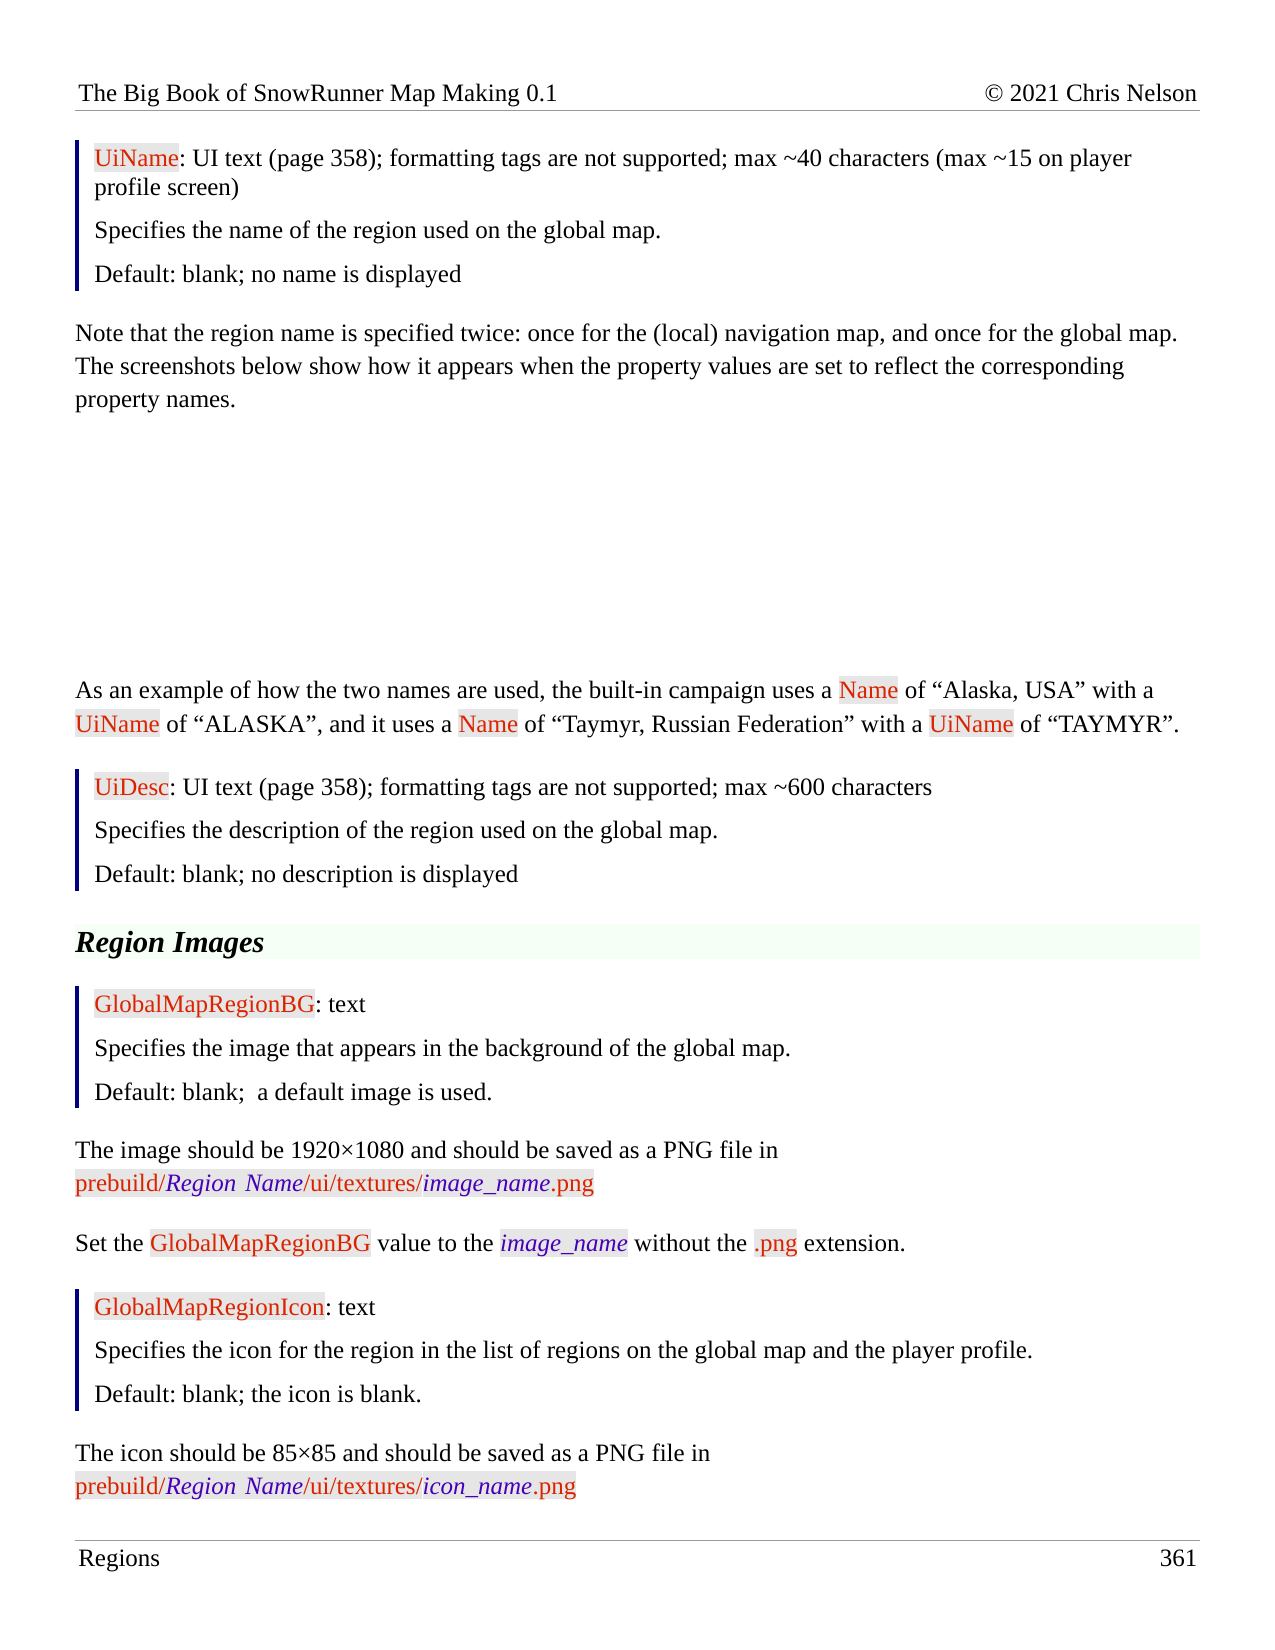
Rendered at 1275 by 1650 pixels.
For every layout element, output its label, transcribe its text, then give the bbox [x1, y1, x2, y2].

text Specifies the icon for the region in the list of regions on the global map and the player profile. [79, 1332, 1200, 1364]
text As an example of how the two names are used, the built-in campaign uses a Name of “Alaska, USA” with a UiName of “ALASKA”, and it uses a Name of “Taymyr, Russian Federation” with a UiName of “TAYMYR”. [75, 676, 1200, 737]
text Default: blank; the icon is blank. [79, 1376, 1200, 1411]
text Set the GlobalMapRegionBG value to the image_name without the .png extension. [75, 1228, 1200, 1257]
text Specifies the name of the region used on the global map. [79, 212, 1200, 244]
text Note that the region name is specified twice: once for the (local) navigation map, and once for the global map. The screenshots below show how it appears when the property values are set to reflect the corresponding property names. [75, 318, 1200, 413]
text Specifies the image that appears in the background of the global map. [79, 1030, 1200, 1062]
text The icon should be 85×85 and should be saved as a PNG file in prebuild/Region Name/ui/textures/icon_name.png [75, 1438, 1200, 1499]
text UiDesc: UI text (page 358); formatting tags are not supported; max ~600 characters [79, 769, 1200, 800]
subtitle Region Images [75, 924, 1200, 959]
text Default: blank; a default image is used. [79, 1074, 1200, 1108]
text The image should be 1920×1080 and should be saved as a PNG file in prebuild/Region Name/ui/textures/image_name.png [75, 1136, 1200, 1197]
text GlobalMapRegionIcon: text [75, 1288, 1200, 1320]
text Default: blank; no name is displayed [79, 256, 1200, 291]
text Specifies the description of the region used on the global map. [79, 812, 1200, 844]
text GlobalMapRegionBG: text [79, 986, 1200, 1018]
text Default: blank; no description is displayed [79, 856, 1200, 891]
text UiName: UI text (page 358); formatting tags are not supported; max ~40 characters (max ~15 on player profile screen) [79, 140, 1200, 200]
